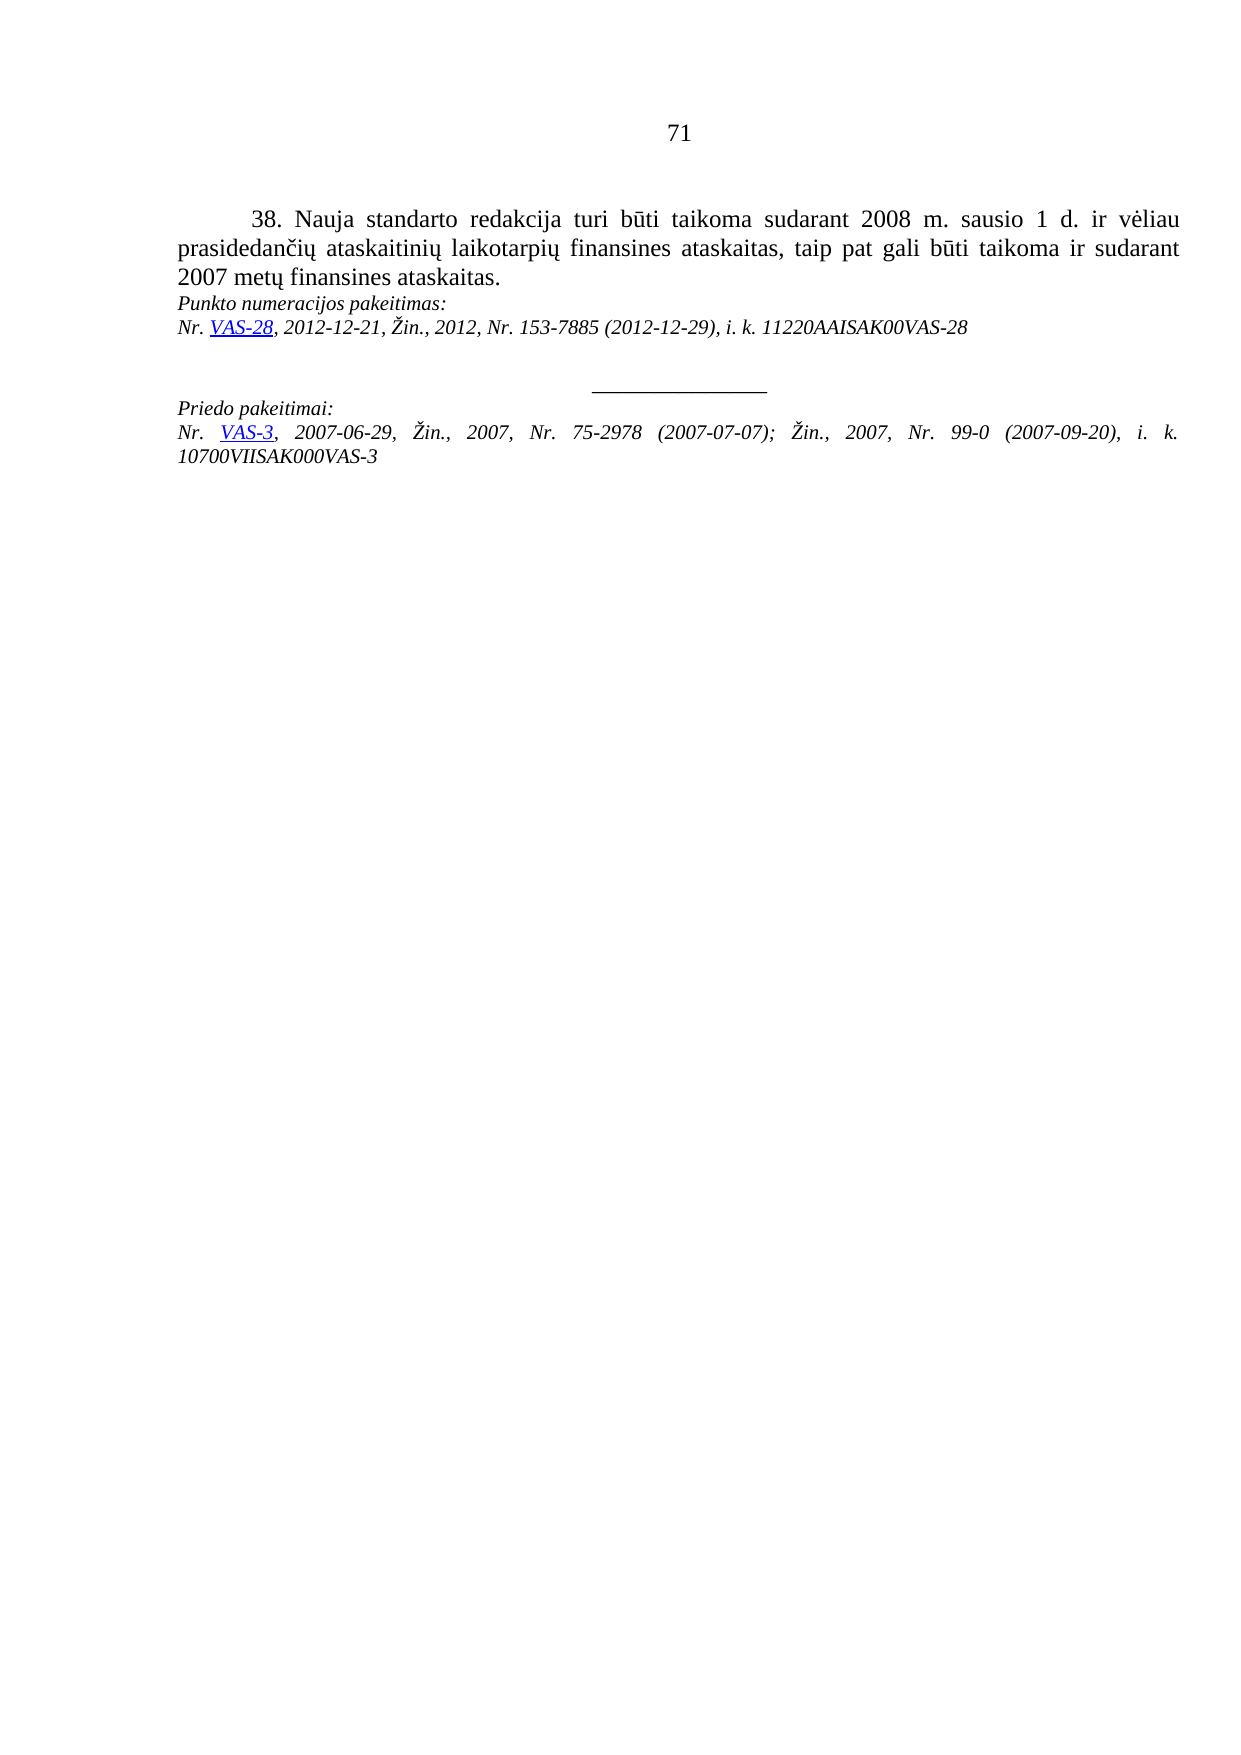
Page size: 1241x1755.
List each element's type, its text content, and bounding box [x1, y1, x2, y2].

text Punkto numeracijos pakeitimas: [177, 291, 1181, 315]
text Nr. VAS-3, 2007-06-29, Žin., 2007, Nr. 75-2978 (2007-07-07); Žin., 2007, Nr. 99-0 (2007-09-20), i. k. 10700VIISAK000VAS-3 [177, 420, 1181, 468]
text Nr. VAS-28, 2012-12-21, Žin., 2012, Nr. 153-7885 (2012-12-29), i. k. 11220AAISAK00VAS-28 [177, 315, 1181, 339]
text 38. Nauja standarto redakcija turi būti taikoma sudarant 2008 m. sausio 1 d. ir vėliau prasidedančių ataskaitinių laikotarpių finansines ataskaitas, taip pat gali būti taikoma ir sudarant 2007 metų finansines ataskaitas. [177, 204, 1181, 291]
text ______________ [177, 367, 1181, 396]
text Priedo pakeitimai: [177, 396, 1181, 420]
